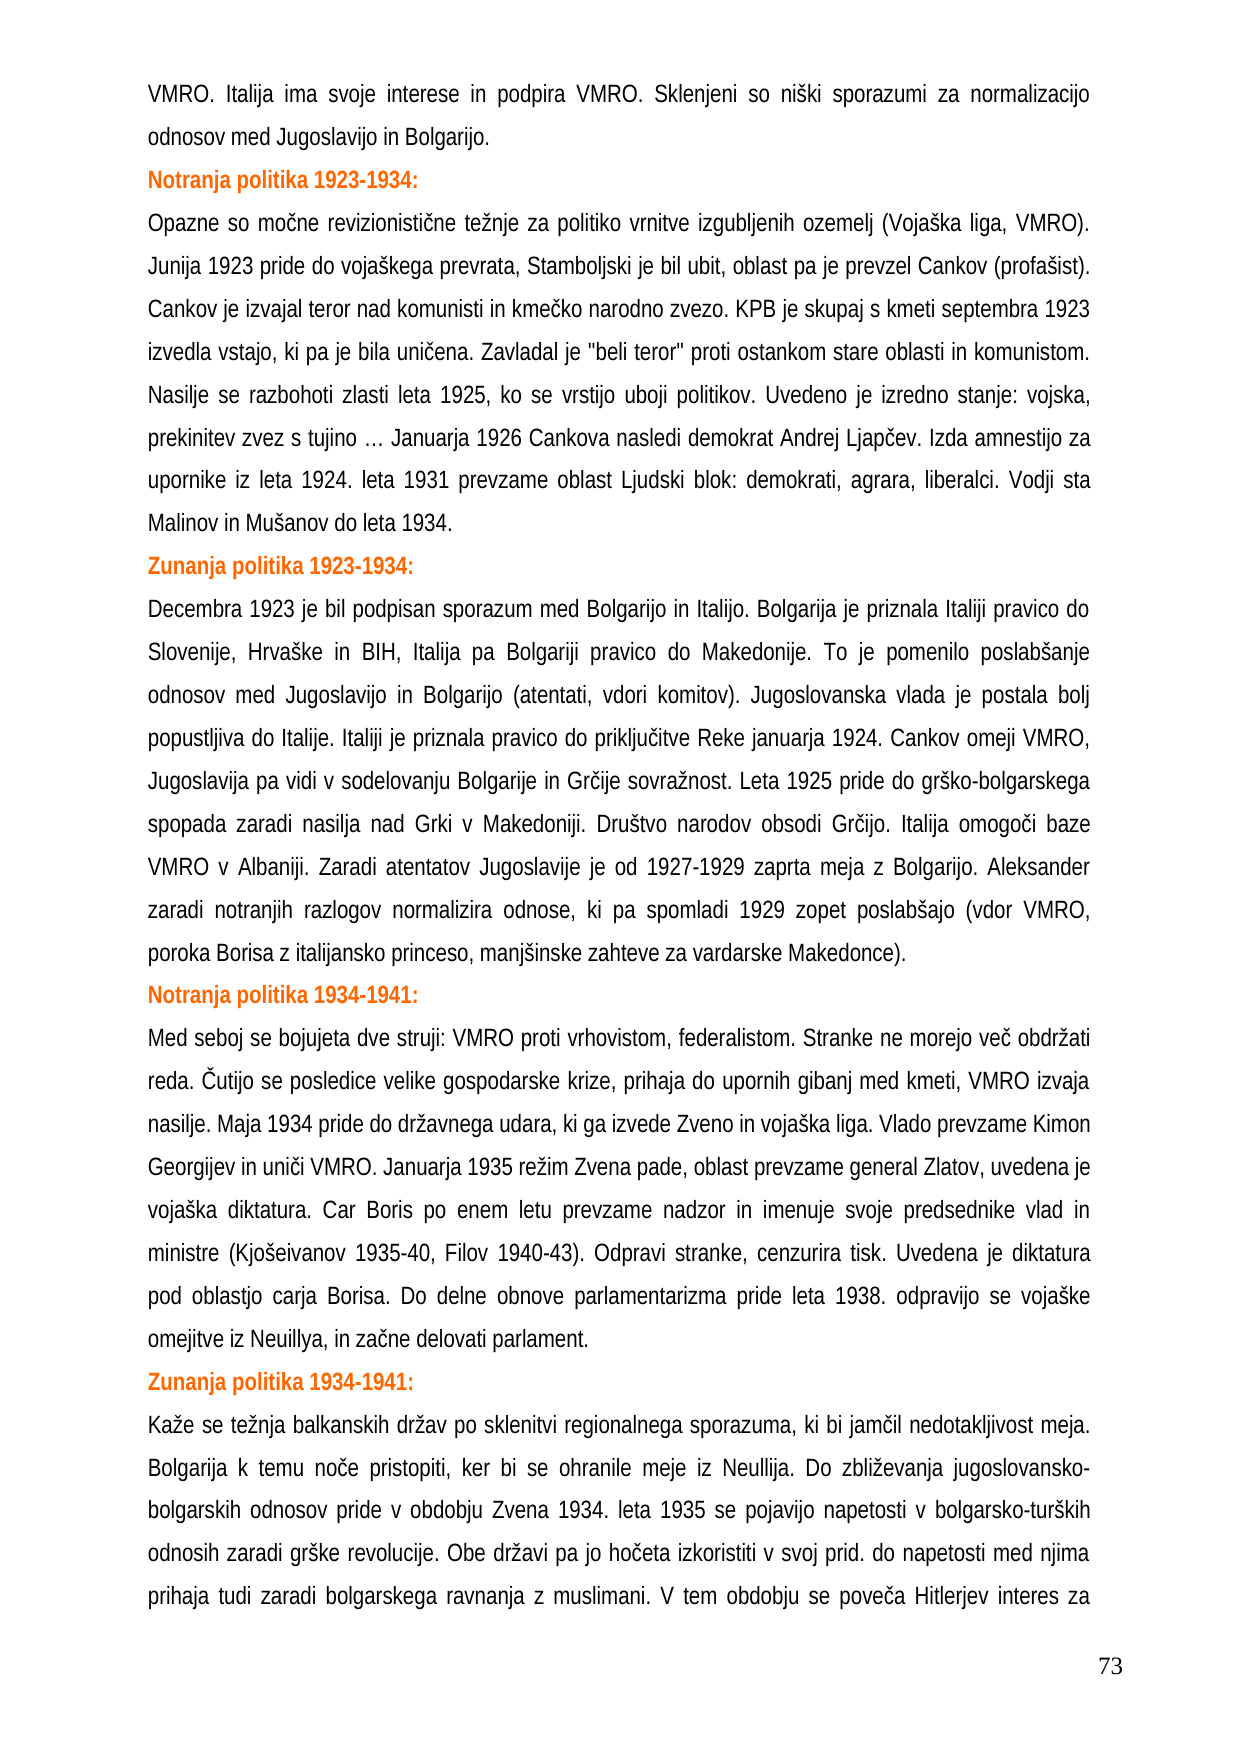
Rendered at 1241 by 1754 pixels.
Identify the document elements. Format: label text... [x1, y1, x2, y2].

text Kaže se težnja balkanskih držav po sklenitvi regionalnega sporazuma, ki bi jamčil nedotakljivost meja. Bolgarija k temu noče pristopiti, ker bi se ohranile meje iz Neullija. Do zbliževanja jugoslovansko-bolgarskih odnosov pride v obdobju Zvena 1934. leta 1935 se pojavijo napetosti v bolgarsko-turških odnosih zaradi grške revolucije. Obe državi pa jo hočeta izkoristiti v svoj prid. do napetosti med njima prihaja tudi zaradi bolgarskega ravnanja z muslimani. V tem obdobju se poveča Hitlerjev interes za [148, 1410, 1093, 1610]
text Zunanja politika 1934-1941: [148, 1367, 1093, 1395]
text Med seboj se bojujeta dve struji: VMRO proti vrhovistom, federalistom. Stranke ne morejo več obdržati reda. Čutijo se posledice velike gospodarske krize, prihaja do upornih gibanj med kmeti, VMRO izvaja nasilje. Maja 1934 pride do državnega udara, ki ga izvede Zveno in vojaška liga. Vlado prevzame Kimon Georgijev in uniči VMRO. Januarja 1935 režim Zvena pade, oblast prevzame general Zlatov, uvedena je vojaška diktatura. Car Boris po enem letu prevzame nadzor in imenuje svoje predsednike vlad in ministre (Kjošeivanov 1935-40, Filov 1940-43). Odpravi stranke, cenzurira tisk. Uvedena je diktatura pod oblastjo carja Borisa. Do delne obnove parlamentarizma pride leta 1938. odpravijo se vojaške omejitve iz Neuillya, in začne delovati parlament. [148, 1023, 1093, 1352]
text Opazne so močne revizionistične težnje za politiko vrnitve izgubljenih ozemelj (Vojaška liga, VMRO). Junija 1923 pride do vojaškega prevrata, Stamboljski je bil ubit, oblast pa je prevzel Cankov (profašist). Cankov je izvajal teror nad komunisti in kmečko narodno zvezo. KPB je skupaj s kmeti septembra 1923 izvedla vstajo, ki pa je bila uničena. Zavladal je ''beli teror'' proti ostankom stare oblasti in komunistom. Nasilje se razbohoti zlasti leta 1925, ko se vrstijo uboji politikov. Uvedeno je izredno stanje: vojska, prekinitev zvez s tujino … Januarja 1926 Cankova nasledi demokrat Andrej Ljapčev. Izda amnestijo za upornike iz leta 1924. leta 1931 prevzame oblast Ljudski blok: demokrati, agrara, liberalci. Vodji sta Malinov in Mušanov do leta 1934. [148, 208, 1093, 537]
text Decembra 1923 je bil podpisan sporazum med Bolgarijo in Italijo. Bolgarija je priznala Italiji pravico do Slovenije, Hrvaške in BIH, Italija pa Bolgariji pravico do Makedonije. To je pomenilo poslabšanje odnosov med Jugoslavijo in Bolgarijo (atentati, vdori komitov). Jugoslovanska vlada je postala bolj popustljiva do Italije. Italiji je priznala pravico do priključitve Reke januarja 1924. Cankov omeji VMRO, Jugoslavija pa vidi v sodelovanju Bolgarije in Grčije sovražnost. Leta 1925 pride do grško-bolgarskega spopada zaradi nasilja nad Grki v Makedoniji. Društvo narodov obsodi Grčijo. Italija omogoči baze VMRO v Albaniji. Zaradi atentatov Jugoslavije je od 1927-1929 zaprta meja z Bolgarijo. Aleksander zaradi notranjih razlogov normalizira odnose, ki pa spomladi 1929 zopet poslabšajo (vdor VMRO, poroka Borisa z italijansko princeso, manjšinske zahteve za vardarske Makedonce). [148, 594, 1093, 966]
text VMRO. Italija ima svoje interese in podpira VMRO. Sklenjeni so niški sporazumi za normalizacijo odnosov med Jugoslavijo in Bolgarijo. [148, 79, 1093, 151]
text Zunanja politika 1923-1934: [148, 551, 1093, 580]
text Notranja politika 1923-1934: [148, 165, 1093, 194]
text Notranja politika 1934-1941: [148, 981, 1093, 1009]
